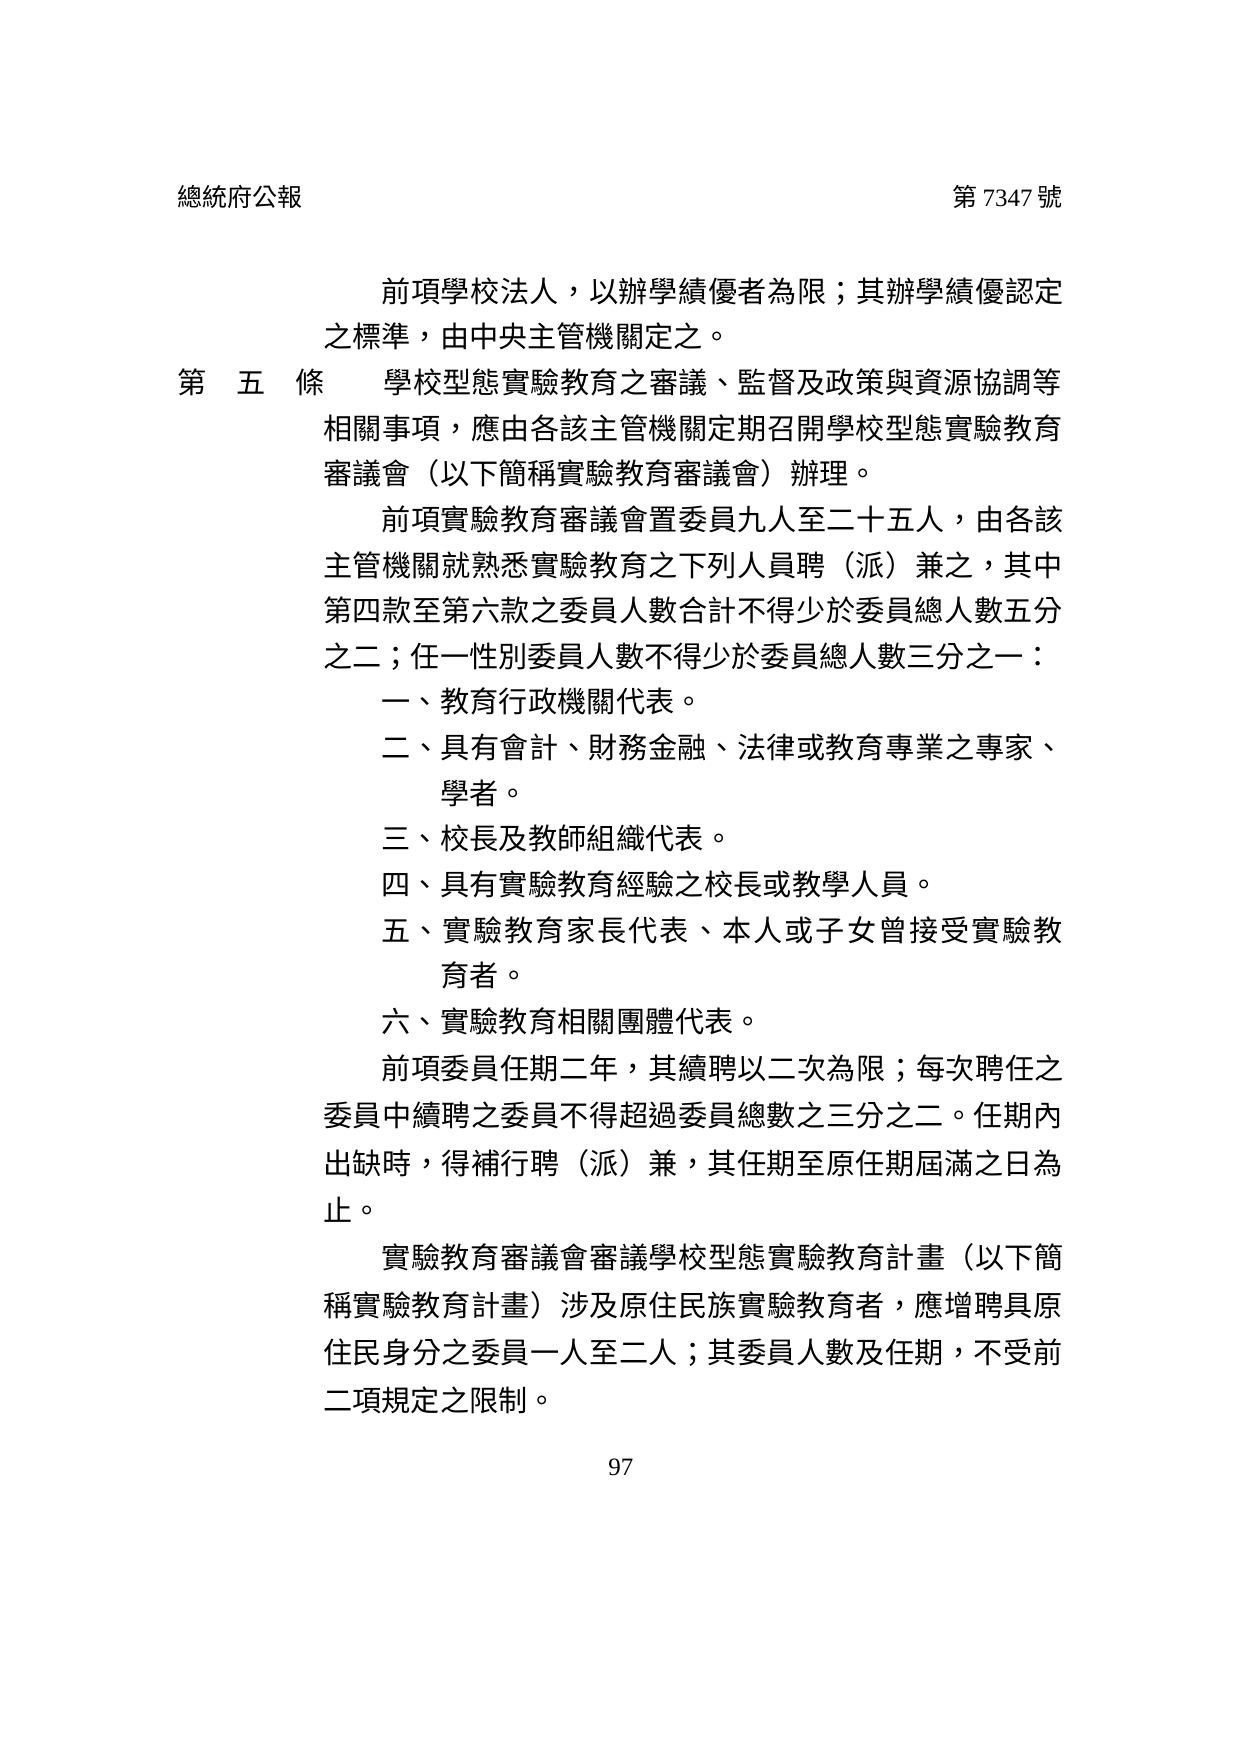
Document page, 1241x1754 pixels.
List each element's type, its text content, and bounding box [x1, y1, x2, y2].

text 前項委員任期二年，其續聘以二次為限；每次聘任之委員中續聘之委員不得超過委員總數之三分之二。任期內出缺時，得補行聘（派）兼，其任期至原任期屆滿之日為止。 [323, 1041, 1064, 1231]
text 實驗教育審議會審議學校型態實驗教育計畫（以下簡稱實驗教育計畫）涉及原住民族實驗教育者，應增聘具原住民身分之委員一人至二人；其委員人數及任期，不受前二項規定之限制。 [323, 1231, 1064, 1421]
text 前項實驗教育審議會置委員九人至二十五人，由各該主管機關就熟悉實驗教育之下列人員聘（派）兼之，其中第四款至第六款之委員人數合計不得少於委員總人數五分之二；任一性別委員人數不得少於委員總人數三分之一： [323, 494, 1064, 676]
text 五、實驗教育家長代表、本人或子女曾接受實驗教育者。 [381, 904, 1064, 996]
text 一、教育行政機關代表。 [381, 676, 1064, 722]
text 第 五 條 學校型態實驗教育之審議、監督及政策與資源協調等相關事項，應由各該主管機關定期召開學校型態實驗教育審議會（以下簡稱實驗教育審議會）辦理。 [177, 357, 1064, 494]
text 四、具有實驗教育經驗之校長或教學人員。 [381, 859, 1064, 904]
text 三、校長及教師組織代表。 [381, 813, 1064, 859]
text 六、實驗教育相關團體代表。 [381, 996, 1064, 1041]
text 二、具有會計、財務金融、法律或教育專業之專家、學者。 [381, 722, 1064, 813]
text 前項學校法人，以辦學績優者為限；其辦學績優認定之標準，由中央主管機關定之。 [323, 266, 1064, 357]
